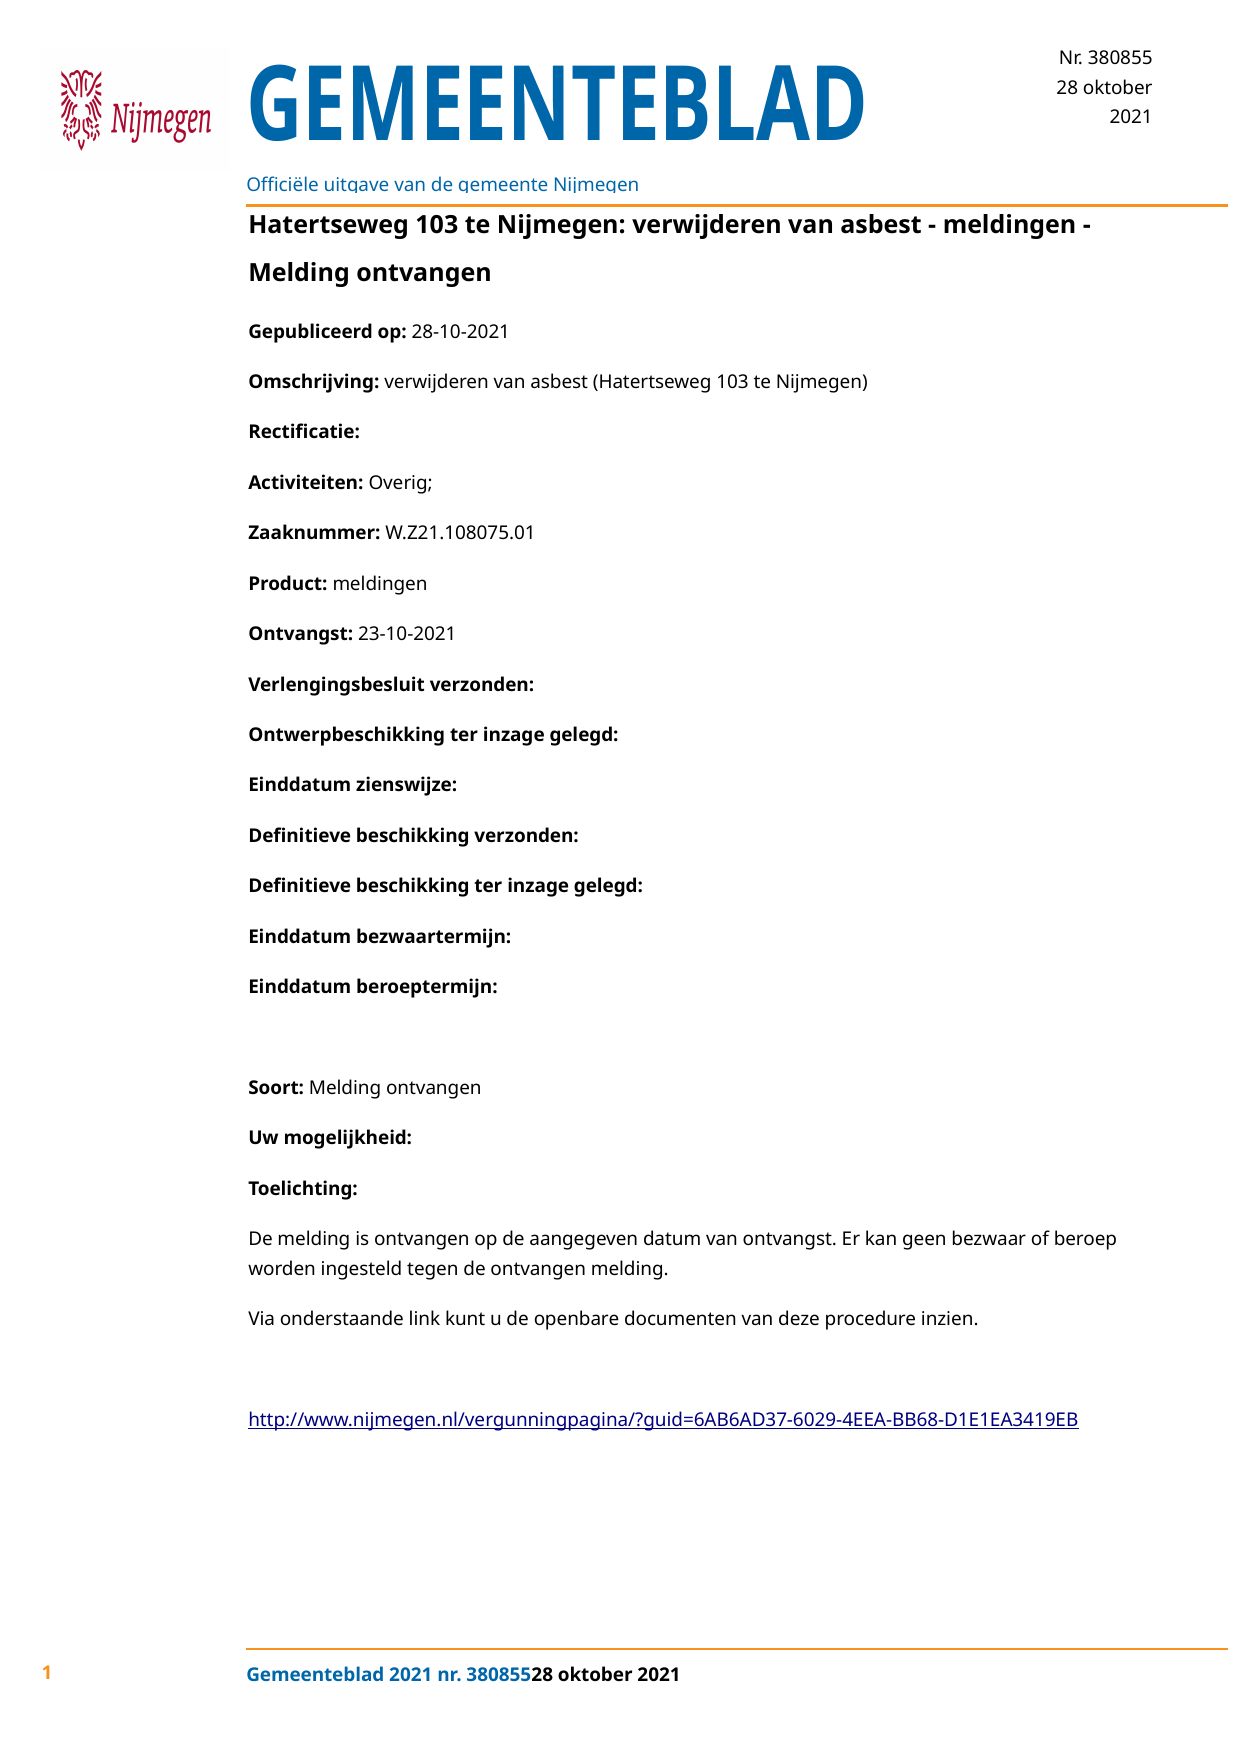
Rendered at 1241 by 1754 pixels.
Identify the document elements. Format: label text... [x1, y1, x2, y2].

text Zaaknummer: W.Z21.108075.01 [248, 519, 1152, 545]
text Omschrijving: verwijderen van asbest (Hatertseweg 103 te Nijmegen) [248, 368, 1152, 394]
text Gepubliceerd op: 28-10-2021 [248, 318, 1152, 344]
text De melding is ontvangen op de aangegeven datum van ontvangst. Er kan geen bezwaar of beroep worden ingesteld tegen de ontvangen melding. [248, 1225, 1152, 1281]
text Ontvangst: 23-10-2021 [248, 620, 1152, 646]
text Soort: Melding ontvangen [248, 1074, 1152, 1100]
text Toelichting: [248, 1175, 1152, 1201]
picture [41, 47, 231, 172]
text Definitieve beschikking ter inzage gelegd: [248, 872, 1152, 898]
text Ontwerpbeschikking ter inzage gelegd: [248, 721, 1152, 747]
text Rectificatie: [248, 419, 1152, 444]
text Via onderstaande link kunt u de openbare documenten van deze procedure inzien. [248, 1305, 1152, 1331]
text Verlengingsbesluit verzonden: [248, 671, 1152, 697]
text Einddatum beroeptermijn: [248, 973, 1152, 999]
text Einddatum zienswijze: [248, 772, 1152, 797]
text Hatertseweg 103 te Nijmegen: verwijderen van asbest - meldingen - Melding ontvangen [248, 207, 1152, 288]
text http://www.nijmegen.nl/vergunningpagina/?guid=6AB6AD37-6029-4EEA-BB68-D1E1EA3419EB [248, 1406, 1152, 1432]
text Einddatum bezwaartermijn: [248, 923, 1152, 949]
text Product: meldingen [248, 570, 1152, 596]
text Definitieve beschikking verzonden: [248, 822, 1152, 848]
text Activiteiten: Overig; [248, 469, 1152, 495]
text Uw mogelijkheid: [248, 1124, 1152, 1150]
